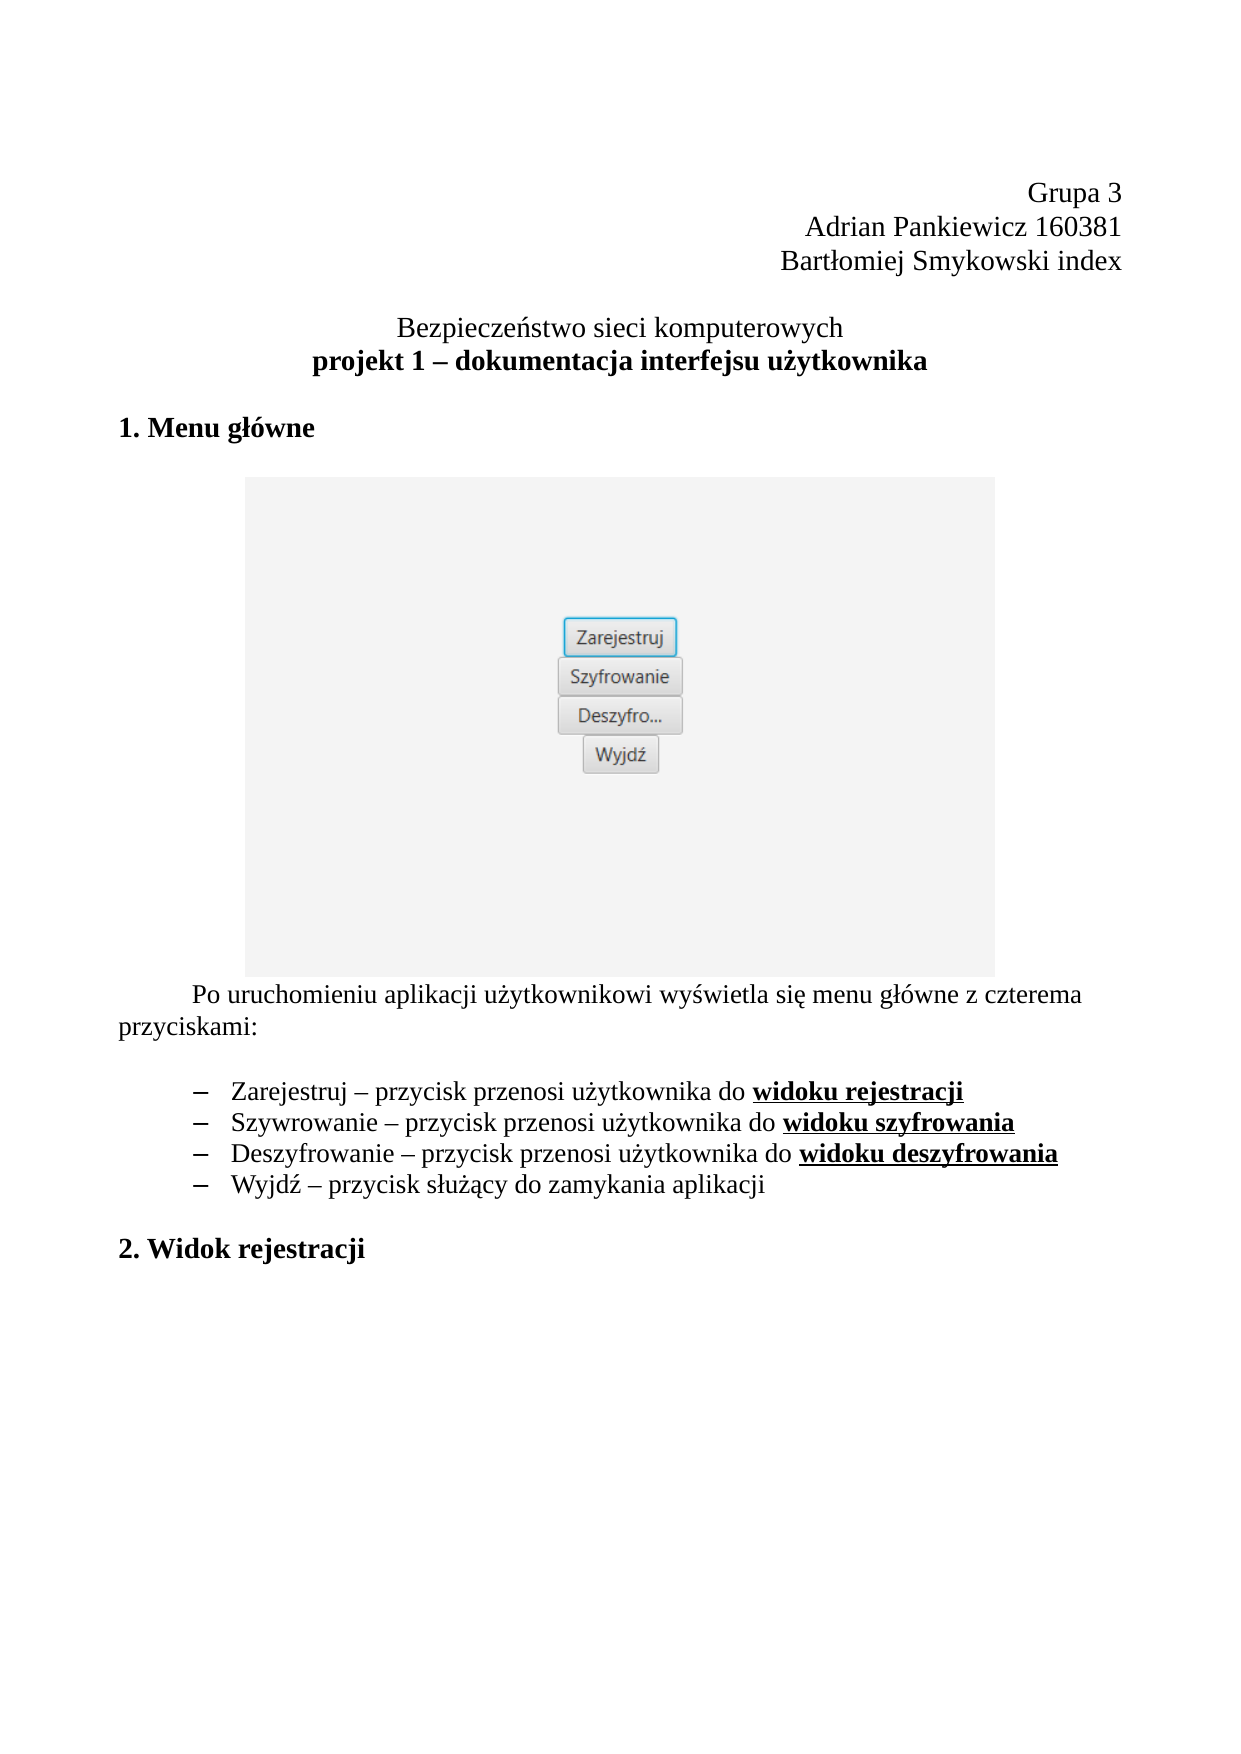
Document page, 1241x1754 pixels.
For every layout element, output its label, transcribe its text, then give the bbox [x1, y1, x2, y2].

text Bartłomiej Smykowski index [118, 243, 1122, 276]
list Szywrowanie – przycisk przenosi użytkownika do widoku szyfrowania [193, 1106, 1122, 1137]
text 1. Menu główne [118, 410, 1122, 444]
list Zarejestruj – przycisk przenosi użytkownika do widoku rejestracji [193, 1074, 1122, 1106]
text Po uruchomieniu aplikacji użytkownikowi wyświetla się menu główne z czterema przyciskami: [118, 477, 1122, 1041]
text 2. Widok rejestracji [118, 1231, 1122, 1264]
text Adrian Pankiewicz 160381 [118, 209, 1122, 243]
list Deszyfrowanie – przycisk przenosi użytkownika do widoku deszyfrowania [193, 1137, 1122, 1168]
text Bezpieczeństwo sieci komputerowych [118, 310, 1122, 343]
list Wyjdź – przycisk służący do zamykania aplikacji [193, 1168, 1122, 1199]
text projekt 1 – dokumentacja interfejsu użytkownika [118, 343, 1122, 377]
text Grupa 3 [118, 176, 1122, 209]
